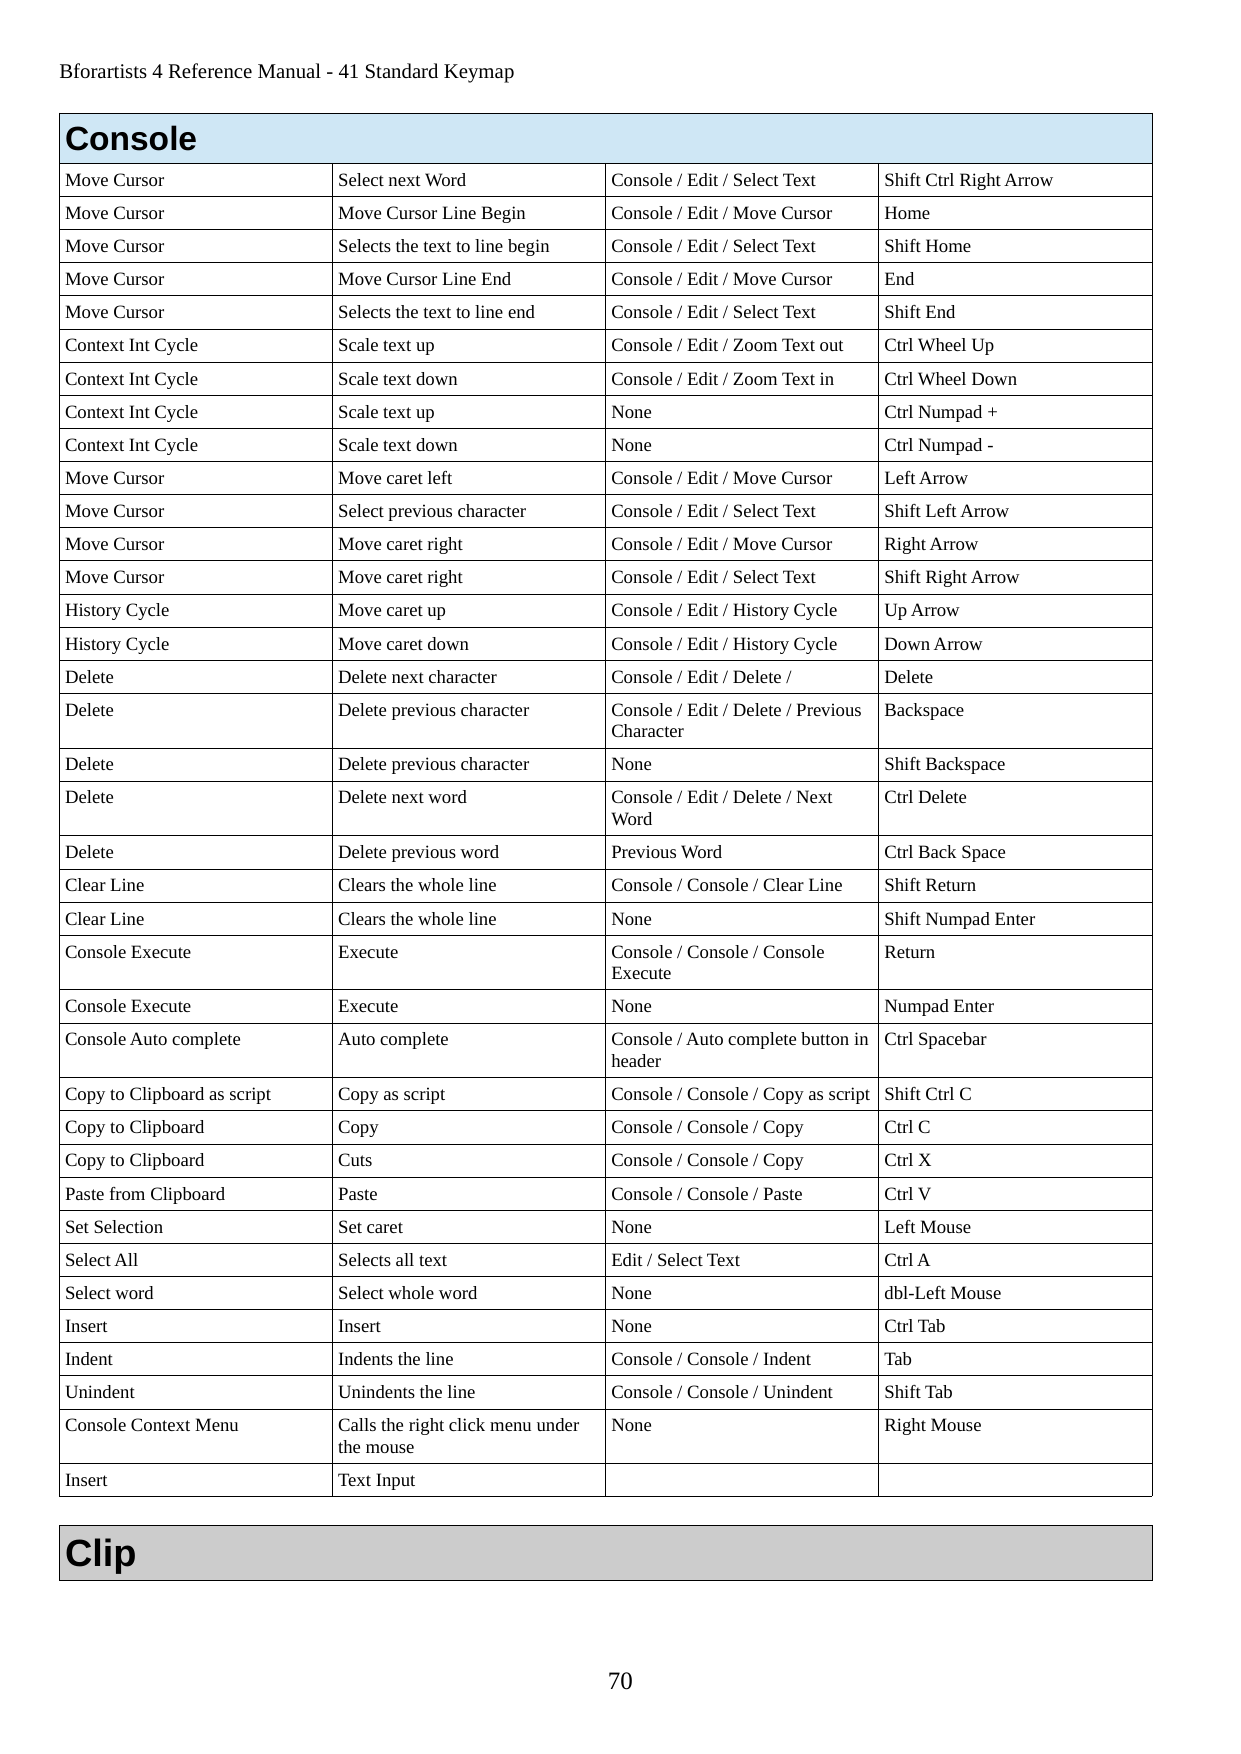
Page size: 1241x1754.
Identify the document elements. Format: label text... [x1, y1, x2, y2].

table_cell Ctrl X [879, 1145, 1152, 1177]
table_cell Shift End [879, 296, 1152, 328]
table_cell Unindents the line [333, 1376, 605, 1408]
table_cell Console Context Menu [60, 1410, 332, 1463]
table_cell None [606, 1410, 878, 1463]
table_cell History Cycle [60, 628, 332, 660]
table_cell Text Input [333, 1464, 605, 1496]
table_cell Left Mouse [879, 1211, 1152, 1243]
table_cell Console / Edit / History Cycle [606, 595, 878, 627]
table_cell None [606, 1310, 878, 1342]
table_cell Set Selection [60, 1211, 332, 1243]
table_cell Insert [60, 1310, 332, 1342]
table_cell Select next Word [333, 164, 605, 196]
table_cell Scale text down [333, 363, 605, 395]
table_cell Delete previous character [333, 694, 605, 747]
table_cell Move Cursor [60, 164, 332, 196]
table_cell Copy as script [333, 1078, 605, 1110]
table_cell Move Cursor [60, 296, 332, 328]
table_cell Shift Backspace [879, 749, 1152, 781]
table_cell End [879, 263, 1152, 295]
table_cell Ctrl Wheel Up [879, 330, 1152, 362]
table_cell Move caret right [333, 528, 605, 560]
table_cell Move Cursor [60, 495, 332, 527]
table_cell Indents the line [333, 1343, 605, 1375]
table_cell Delete [879, 661, 1152, 693]
table_cell Delete next character [333, 661, 605, 693]
table_cell Console / Edit / Zoom Text out [606, 330, 878, 362]
table_cell Ctrl Numpad + [879, 396, 1152, 428]
table_cell Home [879, 197, 1152, 229]
table_cell Delete next word [333, 782, 605, 835]
table_cell Ctrl C [879, 1111, 1152, 1143]
table_cell None [606, 1211, 878, 1243]
table_cell Copy to Clipboard as script [60, 1078, 332, 1110]
table_cell Shift Home [879, 230, 1152, 262]
table_cell Return [879, 936, 1152, 989]
table_cell [879, 1464, 1152, 1496]
table_cell Right Mouse [879, 1410, 1152, 1463]
table_cell Clear Line [60, 903, 332, 935]
table_cell Console / Console / Copy [606, 1111, 878, 1143]
table_cell Context Int Cycle [60, 330, 332, 362]
table_cell Execute [333, 990, 605, 1022]
table_cell Cuts [333, 1145, 605, 1177]
table_cell Scale text up [333, 396, 605, 428]
table_cell Console / Edit / Select Text [606, 230, 878, 262]
table_cell Copy to Clipboard [60, 1111, 332, 1143]
table_cell Ctrl A [879, 1244, 1152, 1276]
table_cell Context Int Cycle [60, 363, 332, 395]
table_cell Shift Ctrl C [879, 1078, 1152, 1110]
table_cell None [606, 396, 878, 428]
table_cell Delete [60, 749, 332, 781]
table_cell Tab [879, 1343, 1152, 1375]
table_cell Delete previous word [333, 836, 605, 868]
table_cell Execute [333, 936, 605, 989]
table_cell Move Cursor [60, 263, 332, 295]
table_cell Console / Edit / Move Cursor [606, 263, 878, 295]
table_cell [606, 1464, 878, 1496]
table_cell Ctrl Back Space [879, 836, 1152, 868]
table_cell None [606, 990, 878, 1022]
table_cell Move caret down [333, 628, 605, 660]
table_cell Copy to Clipboard [60, 1145, 332, 1177]
table_cell Console / Edit / Move Cursor [606, 197, 878, 229]
table_cell Delete [60, 782, 332, 835]
table_cell Down Arrow [879, 628, 1152, 660]
table_cell Right Arrow [879, 528, 1152, 560]
table_cell Move caret right [333, 561, 605, 593]
table_cell Move Cursor [60, 462, 332, 494]
table_cell Indent [60, 1343, 332, 1375]
table_cell None [606, 1277, 878, 1309]
table_cell Delete [60, 694, 332, 747]
table_cell Console / Console / Unindent [606, 1376, 878, 1408]
table_cell Delete previous character [333, 749, 605, 781]
table_cell Paste [333, 1178, 605, 1210]
table_cell Scale text down [333, 429, 605, 461]
table_cell Context Int Cycle [60, 429, 332, 461]
table_cell Selects all text [333, 1244, 605, 1276]
table_cell Console / Console / Copy [606, 1145, 878, 1177]
table_cell Shift Numpad Enter [879, 903, 1152, 935]
table_header Console [60, 114, 1152, 163]
table_cell Move caret left [333, 462, 605, 494]
table_cell Move Cursor [60, 528, 332, 560]
table_cell Console Auto complete [60, 1024, 332, 1077]
table_cell Console / Edit / Select Text [606, 296, 878, 328]
table_cell Console Execute [60, 990, 332, 1022]
table_cell Console / Edit / History Cycle [606, 628, 878, 660]
table_cell Ctrl V [879, 1178, 1152, 1210]
table_cell History Cycle [60, 595, 332, 627]
table_cell Console / Edit / Select Text [606, 561, 878, 593]
table_cell Console Execute [60, 936, 332, 989]
table_cell Move Cursor [60, 197, 332, 229]
table_cell Selects the text to line end [333, 296, 605, 328]
table_cell None [606, 429, 878, 461]
table_cell Move Cursor Line End [333, 263, 605, 295]
table_cell Calls the right click menu under the mouse [333, 1410, 605, 1463]
table_cell Edit / Select Text [606, 1244, 878, 1276]
table_cell Context Int Cycle [60, 396, 332, 428]
table_cell Console / Edit / Delete / [606, 661, 878, 693]
table_header Clip [60, 1526, 1152, 1580]
table_cell Shift Ctrl Right Arrow [879, 164, 1152, 196]
table_cell Console / Edit / Delete / Next Word [606, 782, 878, 835]
table_cell Shift Return [879, 870, 1152, 902]
table_cell Ctrl Wheel Down [879, 363, 1152, 395]
table_cell Console / Edit / Select Text [606, 495, 878, 527]
table_cell Left Arrow [879, 462, 1152, 494]
table_cell Console / Edit / Zoom Text in [606, 363, 878, 395]
table_cell Shift Tab [879, 1376, 1152, 1408]
table_cell Move Cursor [60, 561, 332, 593]
table_cell Insert [333, 1310, 605, 1342]
table_cell Previous Word [606, 836, 878, 868]
table_cell Console / Auto complete button in header [606, 1024, 878, 1077]
table_cell Ctrl Delete [879, 782, 1152, 835]
table_cell Delete [60, 836, 332, 868]
table_cell Select word [60, 1277, 332, 1309]
table_cell Auto complete [333, 1024, 605, 1077]
table_cell Move Cursor [60, 230, 332, 262]
table_cell Insert [60, 1464, 332, 1496]
table_cell Console / Console / Paste [606, 1178, 878, 1210]
table_cell Scale text up [333, 330, 605, 362]
table_cell Numpad Enter [879, 990, 1152, 1022]
table_cell Unindent [60, 1376, 332, 1408]
table_cell Ctrl Spacebar [879, 1024, 1152, 1077]
table_cell Shift Left Arrow [879, 495, 1152, 527]
table_cell Paste from Clipboard [60, 1178, 332, 1210]
table_cell Console / Console / Console Execute [606, 936, 878, 989]
table_cell dbl-Left Mouse [879, 1277, 1152, 1309]
table_cell Select whole word [333, 1277, 605, 1309]
table_cell Select previous character [333, 495, 605, 527]
table_cell Clears the whole line [333, 903, 605, 935]
table_cell Set caret [333, 1211, 605, 1243]
table_cell Backspace [879, 694, 1152, 747]
table_cell Shift Right Arrow [879, 561, 1152, 593]
table_cell Console / Console / Clear Line [606, 870, 878, 902]
table_cell Up Arrow [879, 595, 1152, 627]
table_cell Ctrl Numpad - [879, 429, 1152, 461]
table_cell Delete [60, 661, 332, 693]
table_cell Selects the text to line begin [333, 230, 605, 262]
table_cell Console / Edit / Delete / Previous Character [606, 694, 878, 747]
table_cell Select All [60, 1244, 332, 1276]
table_cell Clears the whole line [333, 870, 605, 902]
table_cell Move Cursor Line Begin [333, 197, 605, 229]
table_cell None [606, 903, 878, 935]
table_cell Console / Edit / Move Cursor [606, 462, 878, 494]
table_cell Console / Console / Copy as script [606, 1078, 878, 1110]
table_cell Move caret up [333, 595, 605, 627]
table_cell None [606, 749, 878, 781]
table_cell Console / Edit / Move Cursor [606, 528, 878, 560]
table_cell Console / Edit / Select Text [606, 164, 878, 196]
table_cell Copy [333, 1111, 605, 1143]
table_cell Clear Line [60, 870, 332, 902]
table_cell Ctrl Tab [879, 1310, 1152, 1342]
table_cell Console / Console / Indent [606, 1343, 878, 1375]
